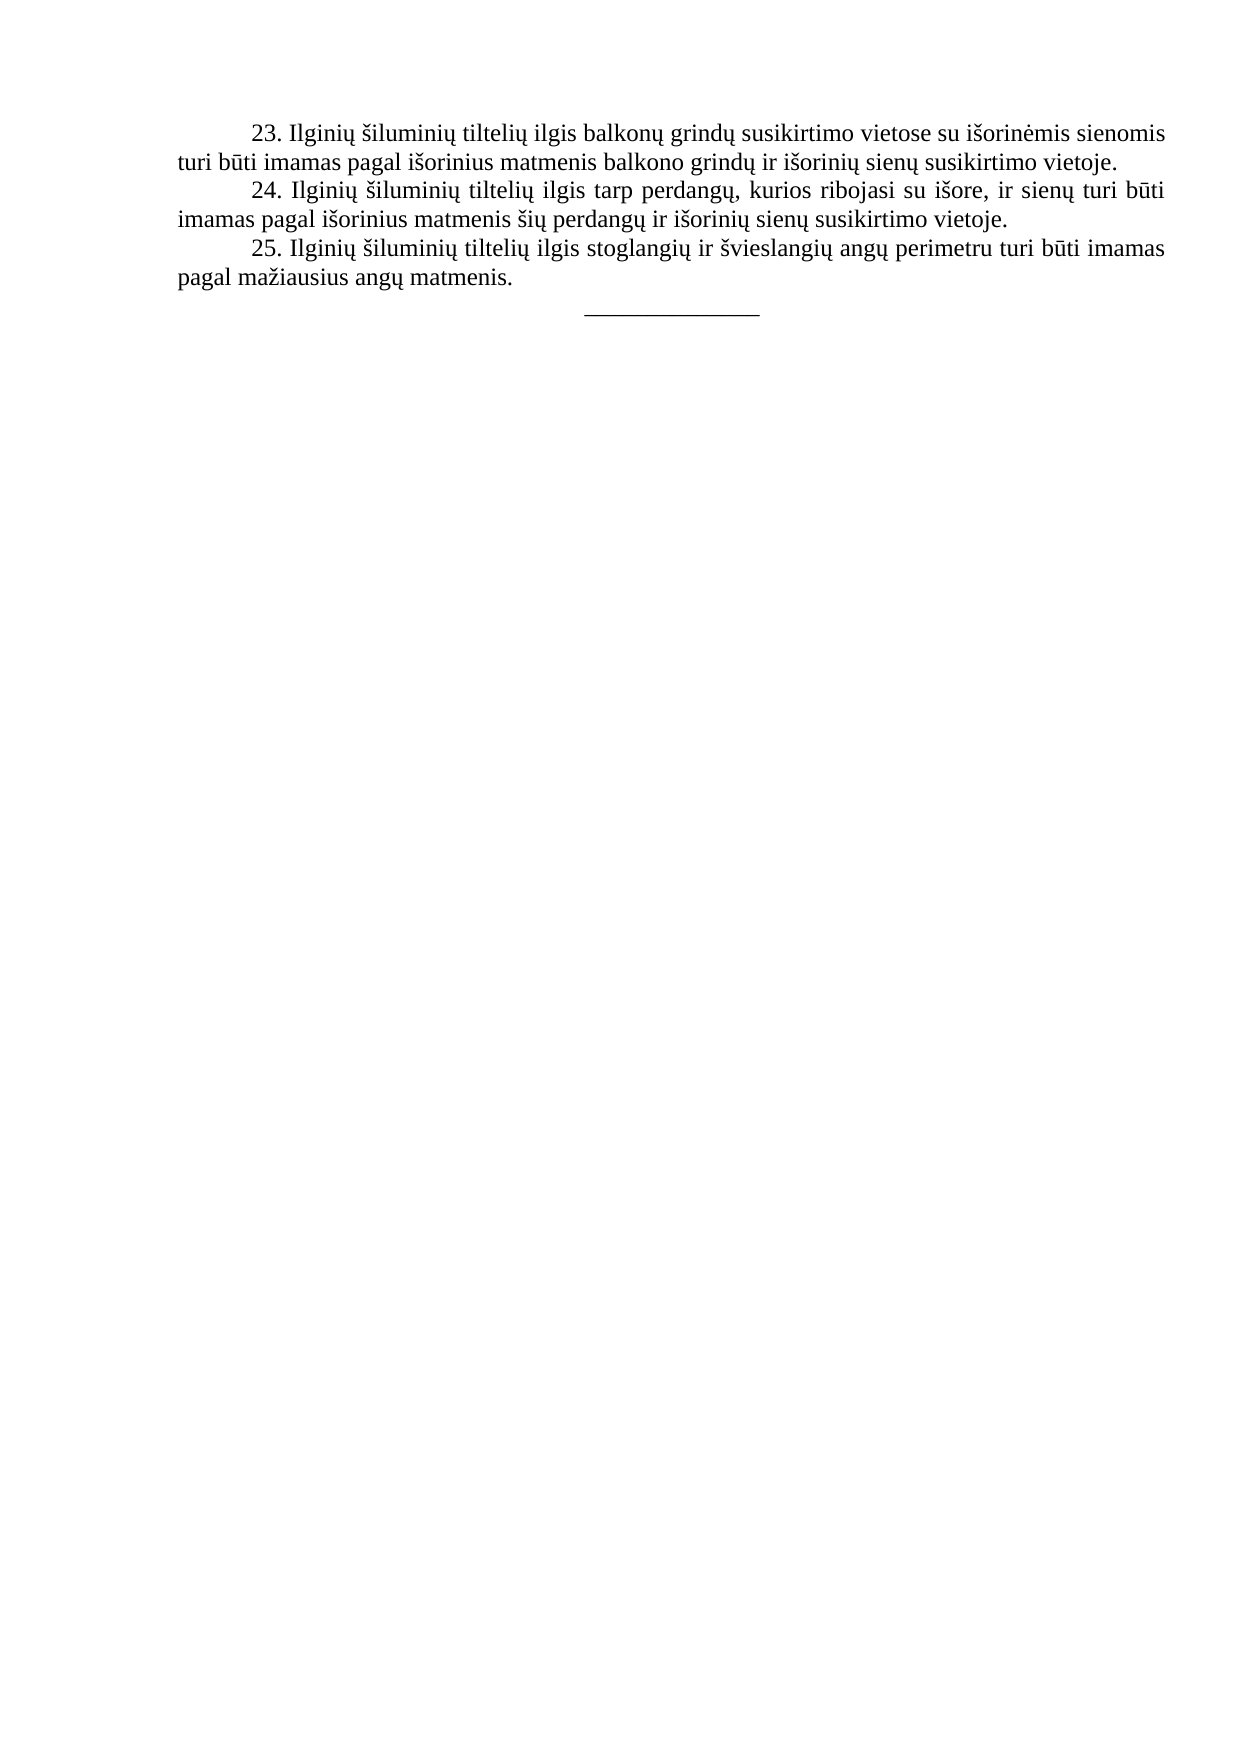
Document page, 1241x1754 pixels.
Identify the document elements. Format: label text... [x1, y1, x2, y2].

text ______________ [177, 291, 1166, 319]
text 24. Ilginių šiluminių tiltelių ilgis tarp perdangų, kurios ribojasi su išore, ir sienų turi būti imamas pagal išorinius matmenis šių perdangų ir išorinių sienų susikirtimo vietoje. [177, 176, 1166, 233]
text 25. Ilginių šiluminių tiltelių ilgis stoglangių ir švieslangių angų perimetru turi būti imamas pagal mažiausius angų matmenis. [177, 233, 1166, 291]
text 23. Ilginių šiluminių tiltelių ilgis balkonų grindų susikirtimo vietose su išorinėmis sienomis turi būti imamas pagal išorinius matmenis balkono grindų ir išorinių sienų susikirtimo vietoje. [177, 118, 1166, 176]
